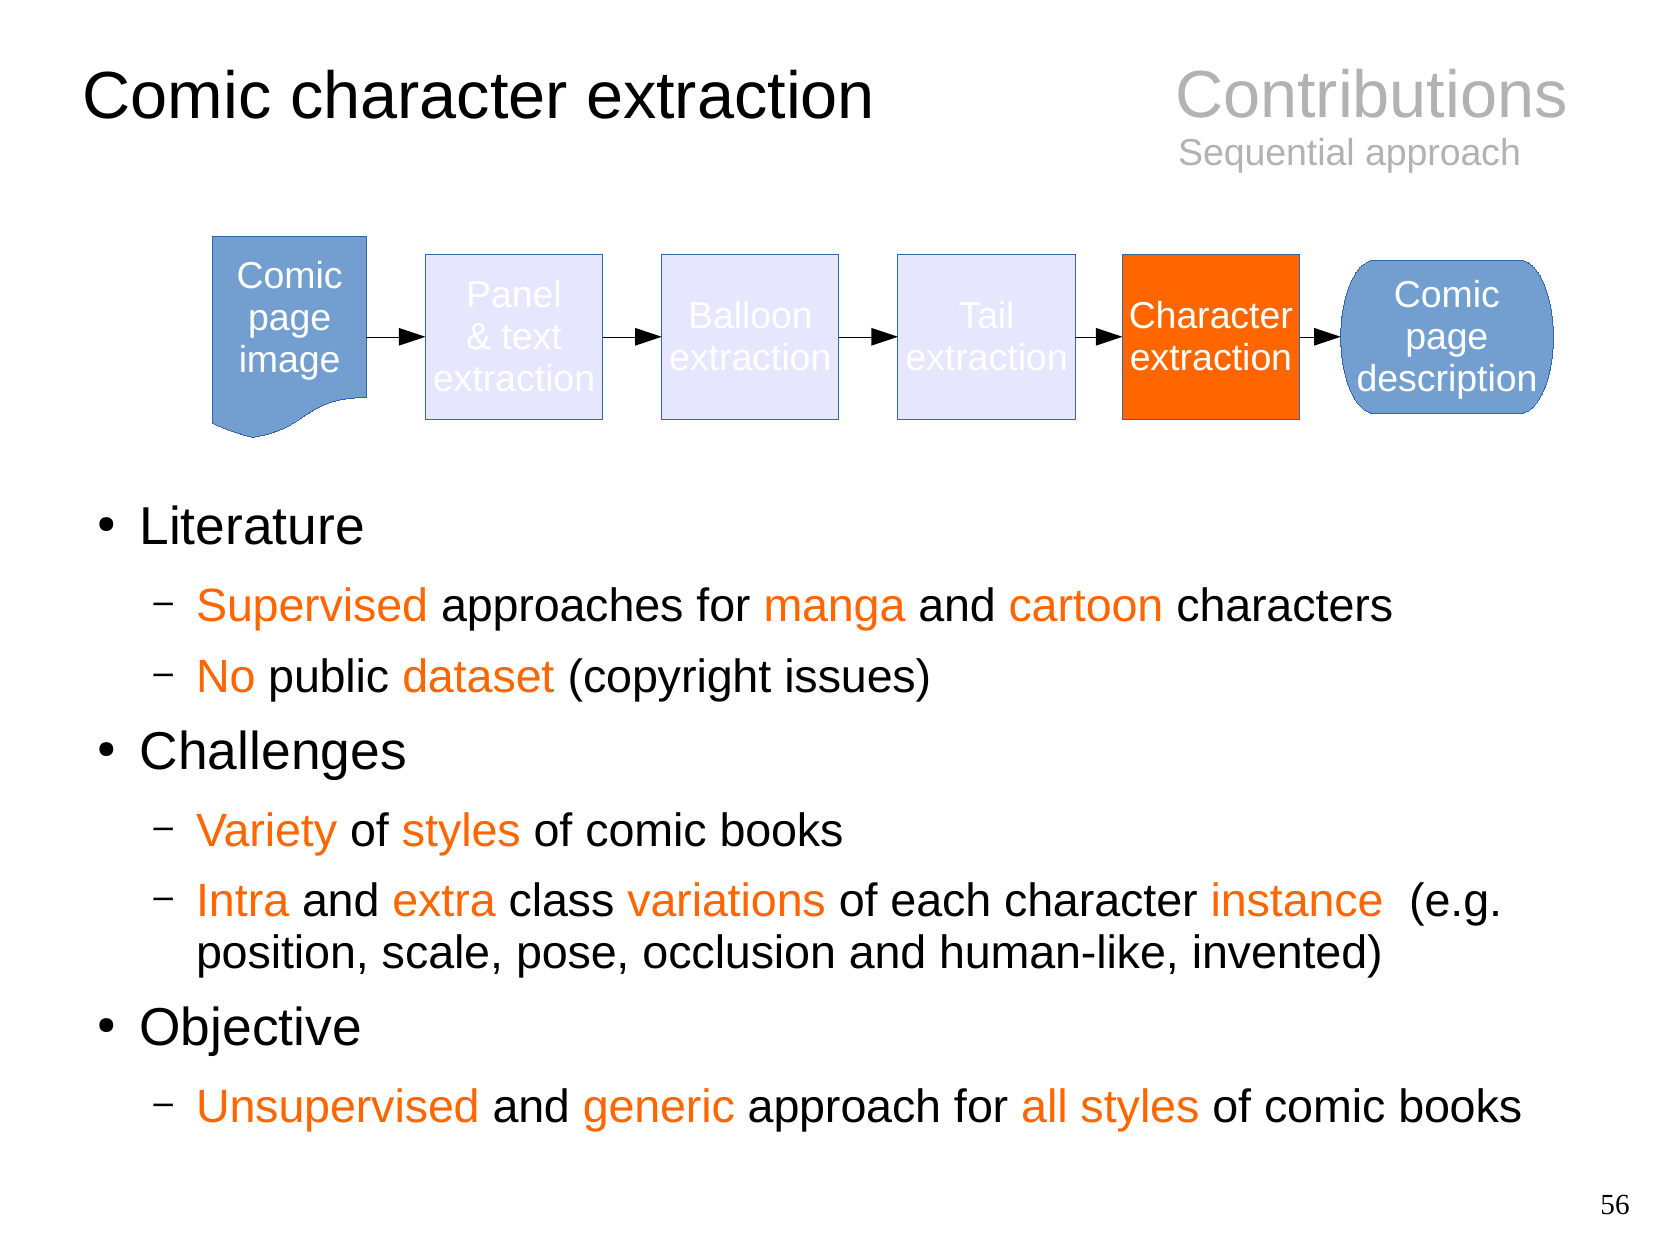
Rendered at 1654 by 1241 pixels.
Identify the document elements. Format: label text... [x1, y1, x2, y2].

text_box Comic page description [1340, 260, 1554, 414]
text_box Comic page image [212, 236, 367, 438]
text_box Character extraction [1122, 254, 1300, 420]
text_box Tail extraction [897, 254, 1076, 420]
text_box Panel & text extraction [425, 254, 603, 420]
list Literature Supervised approaches for manga and cartoon characters No public dataset (copyright issues) Challenges Variety of styles of comic books Intra and extra class variations of each character instance (e.g. position, scale, pose, occlusion and human-like, invented) Objective Unsupervised and generic approach for all styles of comic books [82, 496, 1571, 1146]
text_box Balloon extraction [661, 254, 839, 420]
title Comic character extraction [82, 49, 1571, 142]
